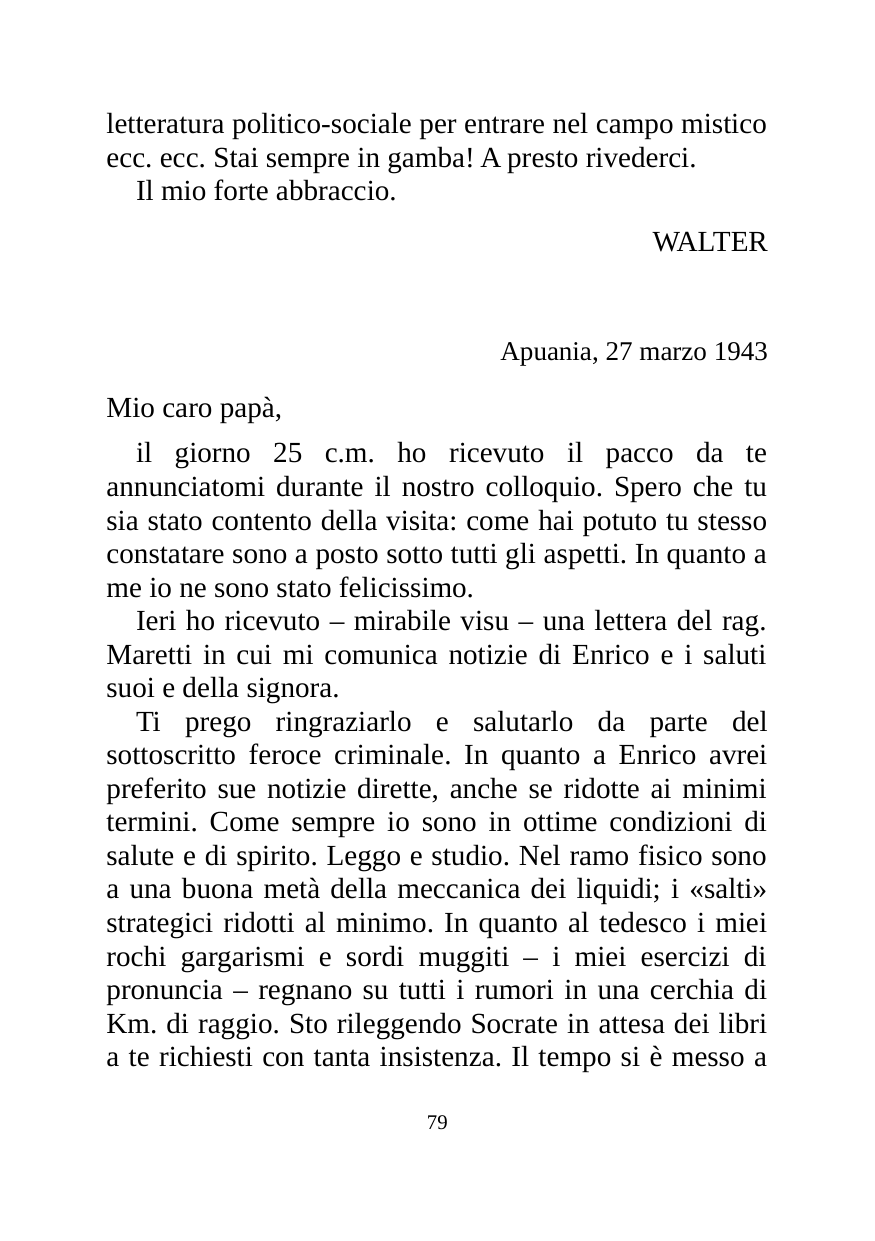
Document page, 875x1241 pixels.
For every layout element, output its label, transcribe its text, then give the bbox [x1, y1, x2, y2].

text WALTER [106, 224, 768, 258]
text il giorno 25 c.m. ho ricevuto il pacco da te annunciatomi durante il nostro colloquio. Spero che tu sia stato contento della visita: come hai potuto tu stesso constatare sono a posto sotto tutti gli aspetti. In quanto a me io ne sono stato felicissimo. [106, 436, 768, 603]
text letteratura politico-sociale per entrare nel campo mistico ecc. ecc. Stai sempre in gamba! A presto rivederci. [106, 106, 768, 173]
subtitle Mio caro papà, [106, 390, 768, 423]
text Il mio forte abbraccio. [106, 173, 768, 207]
text Ieri ho ricevuto – mirabile visu – una lettera del rag. Maretti in cui mi comunica notizie di Enrico e i saluti suoi e della signora. [106, 603, 768, 704]
text Ti prego ringraziarlo e salutarlo da parte del sottoscritto feroce criminale. In quanto a Enrico avrei preferito sue notizie dirette, anche se ridotte ai minimi termini. Come sempre io sono in ottime condizioni di salute e di spirito. Leggo e studio. Nel ramo fisico sono a una buona metà della meccanica dei liquidi; i «salti» strategici ridotti al minimo. In quanto al tedesco i miei rochi gargarismi e sordi muggiti – i miei esercizi di pronuncia – regnano su tutti i rumori in una cerchia di Km. di raggio. Sto rileggendo Socrate in attesa dei libri a te richiesti con tanta insistenza. Il tempo si è messo a [106, 704, 768, 1073]
text Apuania, 27 marzo 1943 [106, 335, 768, 366]
